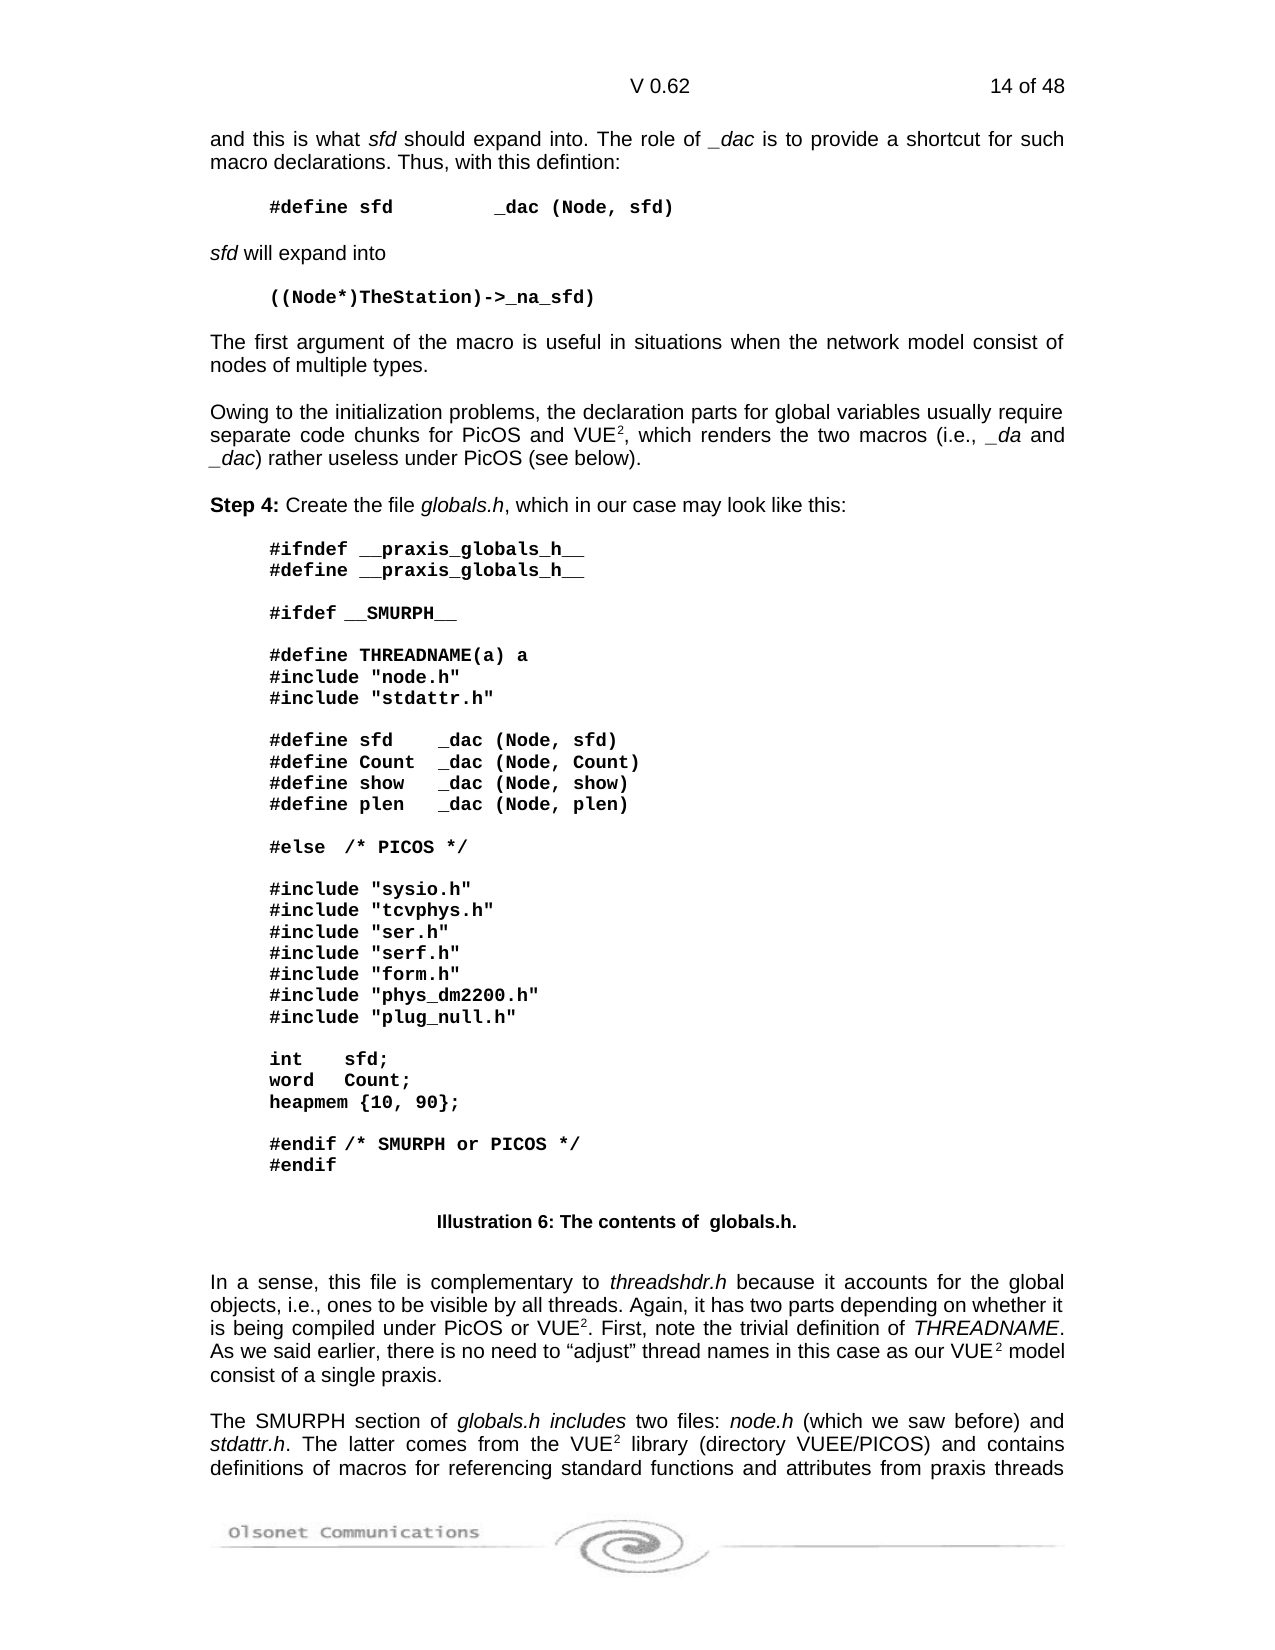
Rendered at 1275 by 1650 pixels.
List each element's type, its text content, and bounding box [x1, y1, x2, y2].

text sfd will expand into [210, 242, 1065, 265]
text int sfd; [269, 1050, 1065, 1071]
text Owing to the initialization problems, the declaration parts for global variables usually require separate code chunks for PicOS and VUE2, which renders the two macros (i.e., _da and _dac) rather useless under PicOS (see below). [210, 401, 1065, 470]
text ((Node*)TheStation)->_na_sfd) [269, 288, 1065, 309]
text [437, 1232, 801, 1255]
text #define show _dac (Node, show) [269, 774, 1065, 795]
text #include "node.h" [269, 667, 1065, 689]
text heapmem {10, 90}; [269, 1092, 1065, 1114]
text #ifndef __praxis_globals_h__ [269, 540, 1065, 561]
text #define THREADNAME(a) a [269, 646, 1065, 667]
text The SMURPH section of globals.h includes two files: node.h (which we saw before) and stdattr.h. The latter comes from the VUE2 library (directory VUEE/PICOS) and contains definitions of macros for referencing standard functions and attributes from praxis threads [210, 1410, 1065, 1479]
text #else /* PICOS */ [269, 837, 1065, 859]
text #include "sysio.h" [269, 880, 1065, 901]
text #include "ser.h" [269, 922, 1065, 944]
text #include "plug_null.h" [269, 1007, 1065, 1029]
picture [210, 1504, 1065, 1596]
text #include "tcvphys.h" [269, 901, 1065, 922]
text Step 4: Create the file globals.h, which in our case may look like this: [210, 493, 1065, 517]
text #include "serf.h" [269, 944, 1065, 965]
text #define __praxis_globals_h__ [269, 561, 1065, 582]
text The first argument of the macro is useful in situations when the network model consist of nodes of multiple types. [210, 331, 1065, 377]
text #endif [269, 1156, 1065, 1211]
text #define sfd _dac (Node, sfd) [269, 731, 1065, 752]
text #include "form.h" [269, 965, 1065, 986]
text #define Count _dac (Node, Count) [269, 752, 1065, 774]
text In a sense, this file is complementary to threadshdr.h because it accounts for the global objects, i.e., ones to be visible by all threads. Again, it has two parts depending on whether it is being compiled under PicOS or VUE2. First, note the trivial definition of THREADNAME. As we said earlier, there is no need to “adjust” thread names in this case as our VUE2 model consist of a single praxis. [210, 1270, 1065, 1386]
text Illustration 6: The contents of globals.h. [437, 1211, 801, 1232]
text #define plen _dac (Node, plen) [269, 795, 1065, 816]
text #endif /* SMURPH or PICOS */ [269, 1135, 1065, 1156]
text #define sfd _dac (Node, sfd) [269, 197, 1065, 219]
text #include "phys_dm2200.h" [269, 986, 1065, 1007]
text #ifdef __SMURPH__ [269, 604, 1065, 625]
text word Count; [269, 1071, 1065, 1092]
text #include "stdattr.h" [269, 689, 1065, 710]
text and this is what sfd should expand into. The role of _dac is to provide a shortcut for such macro declarations. Thus, with this defintion: [210, 128, 1065, 174]
